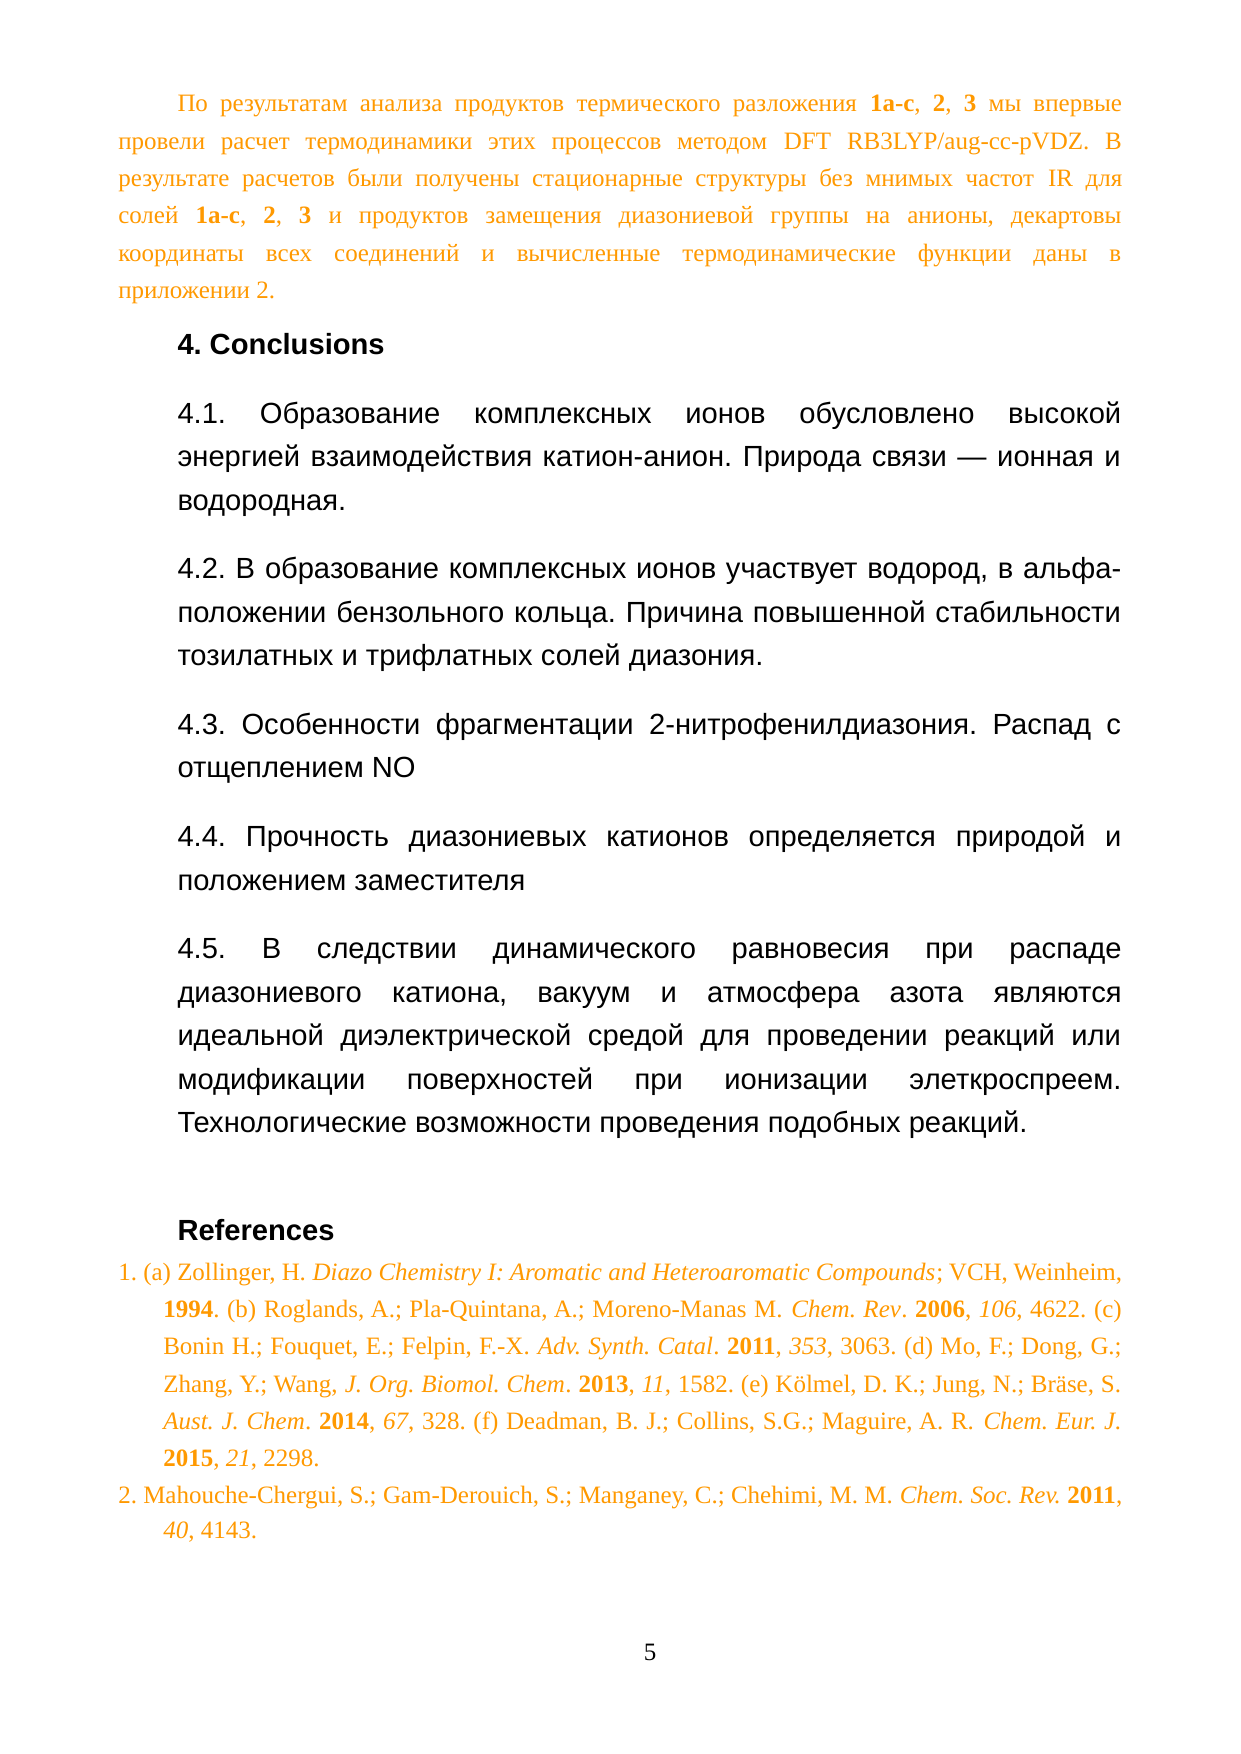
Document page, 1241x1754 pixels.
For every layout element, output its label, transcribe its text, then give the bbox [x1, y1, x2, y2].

list 2. Mahouche-Chergui, S.; Gam-Derouich, S.; Manganey, C.; Chehimi, M. M. Chem. Soc. Rev. 2011, 40, 4143. [118, 1481, 1122, 1544]
subtitle 4.3. Особенности фрагментации 2-нитрофенилдиазония. Распад с отщеплением NO [177, 707, 1122, 784]
subtitle References [118, 1213, 1122, 1247]
subtitle 4.2. В образование комплексных ионов участвует водород, в альфа-положении бензольного кольца. Причина повышенной стабильности тозилатных и трифлатных солей диазония. [177, 551, 1122, 672]
text По результатам анализа продуктов термического разложения 1a-c, 2, 3 мы впервые провели расчет термодинамики этих процессов методом DFT RB3LYP/aug-cc-pVDZ. В результате расчетов были получены стационарные структуры без мнимых частот IR для солей 1a-c, 2, 3 и продуктов замещения диазониевой группы на анионы, декартовы координаты всех соединений и вычисленные термодинамические функции даны в приложении 2. [118, 88, 1122, 304]
subtitle 4. Conclusions [118, 327, 1122, 361]
list 1. (a) Zollinger, H. Diazo Chemistry I: Aromatic and Heteroaromatic Compounds; VCH, Weinheim, 1994. (b) Roglands, A.; Pla-Quintana, A.; Moreno-Manas M. Chem. Rev. 2006, 106, 4622. (c) Bonin H.; Fouquet, E.; Felpin, F.-X. Adv. Synth. Catal. 2011, 353, 3063. (d) Mo, F.; Dong, G.; Zhang, Y.; Wang, J. Org. Biomol. Chem. 2013, 11, 1582. (e) Kölmel, D. K.; Jung, N.; Bräse, S. Aust. J. Chem. 2014, 67, 328. (f) Deadman, B. J.; Collins, S.G.; Maguire, A. R. Chem. Eur. J. 2015, 21, 2298. [118, 1257, 1122, 1472]
subtitle 4.4. Прочность диазониевых катионов определяется природой и положением заместителя [177, 819, 1122, 896]
subtitle 4.5. В следствии динамического равновесия при распаде диазониевого катиона, вакуум и атмосфера азота являются идеальной диэлектрической средой для проведении реакций или модификации поверхностей при ионизации элеткроспреем. Технологические возможности проведения подобных реакций. [177, 931, 1122, 1139]
subtitle 4.1. Образование комплексных ионов обусловлено высокой энергией взаимодействия катион-анион. Природа связи — ионная и водородная. [177, 396, 1122, 516]
